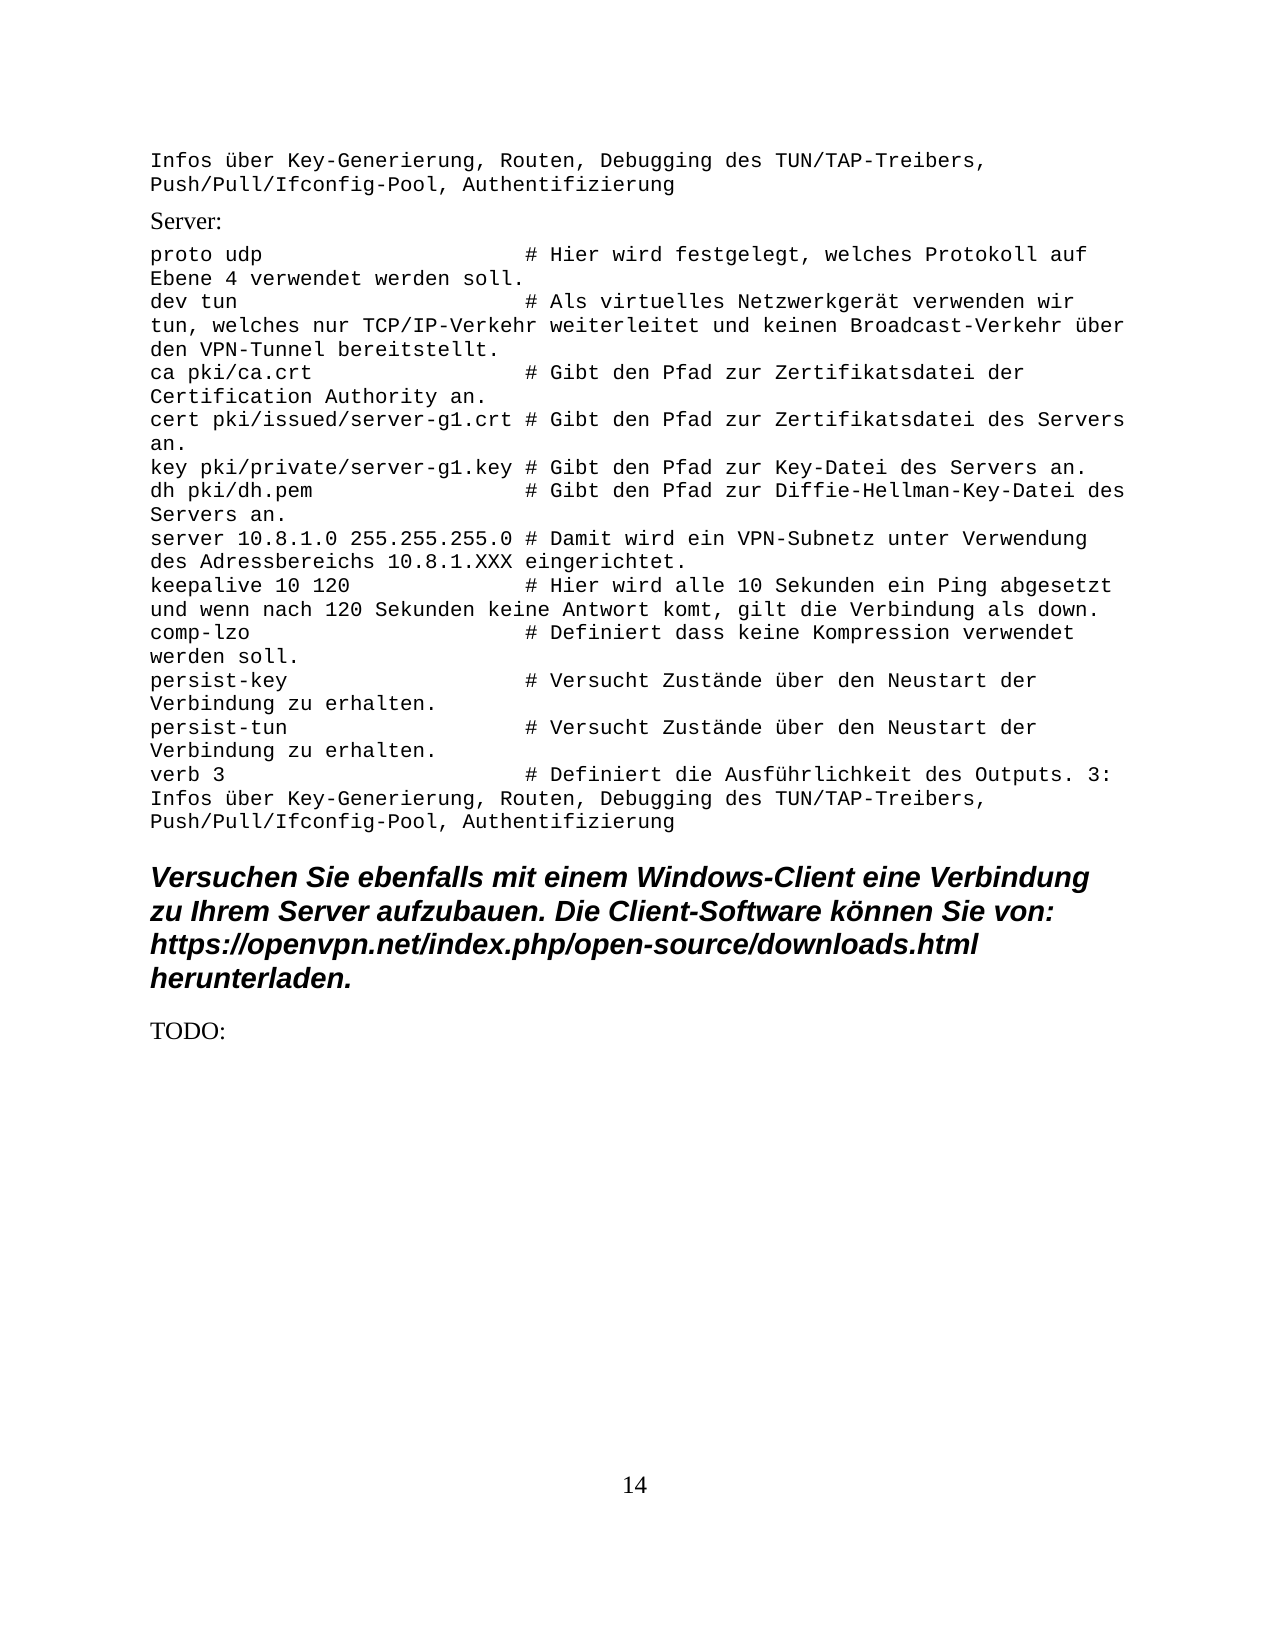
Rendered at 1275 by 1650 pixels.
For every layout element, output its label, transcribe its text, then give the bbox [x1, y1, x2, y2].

text server 10.8.1.0 255.255.255.0 # Damit wird ein VPN-Subnetz unter Verwendung des Adressbereichs 10.8.1.XXX eingerichtet. [150, 528, 1125, 575]
text key pki/private/server-g1.key # Gibt den Pfad zur Key-Datei des Servers an. [150, 457, 1125, 480]
subtitle Versuchen Sie ebenfalls mit einem Windows-Client eine Verbindung zu Ihrem Server aufzubauen. Die Client-Software können Sie von: https://openvpn.net/index.php/open-source/downloads.html herunterladen. [150, 860, 1125, 994]
text Server: [150, 206, 1125, 235]
text comp-lzo # Definiert dass keine Kompression verwendet werden soll. [150, 622, 1125, 669]
text proto udp # Hier wird festgelegt, welches Protokoll auf Ebene 4 verwendet werden soll. [150, 244, 1125, 291]
text persist-tun # Versucht Zustände über den Neustart der Verbindung zu erhalten. [150, 717, 1125, 764]
text ca pki/ca.crt # Gibt den Pfad zur Zertifikatsdatei der Certification Authority an. [150, 362, 1125, 409]
text dev tun # Als virtuelles Netzwerkgerät verwenden wir tun, welches nur TCP/IP-Verkehr weiterleitet und keinen Broadcast-Verkehr über den VPN-Tunnel bereitstellt. [150, 291, 1125, 362]
text verb 3 # Definiert die Ausführlichkeit des Outputs. 3: Infos über Key-Generierung, Routen, Debugging des TUN/TAP-Treibers, Push/Pull/Ifconfig-Pool, Authentifizierung [150, 764, 1125, 835]
text Infos über Key-Generierung, Routen, Debugging des TUN/TAP-Treibers, Push/Pull/Ifconfig-Pool, Authentifizierung [150, 150, 1125, 197]
text cert pki/issued/server-g1.crt # Gibt den Pfad zur Zertifikatsdatei des Servers an. [150, 409, 1125, 457]
text TODO: [150, 1016, 1125, 1044]
text dh pki/dh.pem # Gibt den Pfad zur Diffie-Hellman-Key-Datei des Servers an. [150, 480, 1125, 528]
text persist-key # Versucht Zustände über den Neustart der Verbindung zu erhalten. [150, 669, 1125, 717]
text keepalive 10 120 # Hier wird alle 10 Sekunden ein Ping abgesetzt und wenn nach 120 Sekunden keine Antwort komt, gilt die Verbindung als down. [150, 575, 1125, 622]
